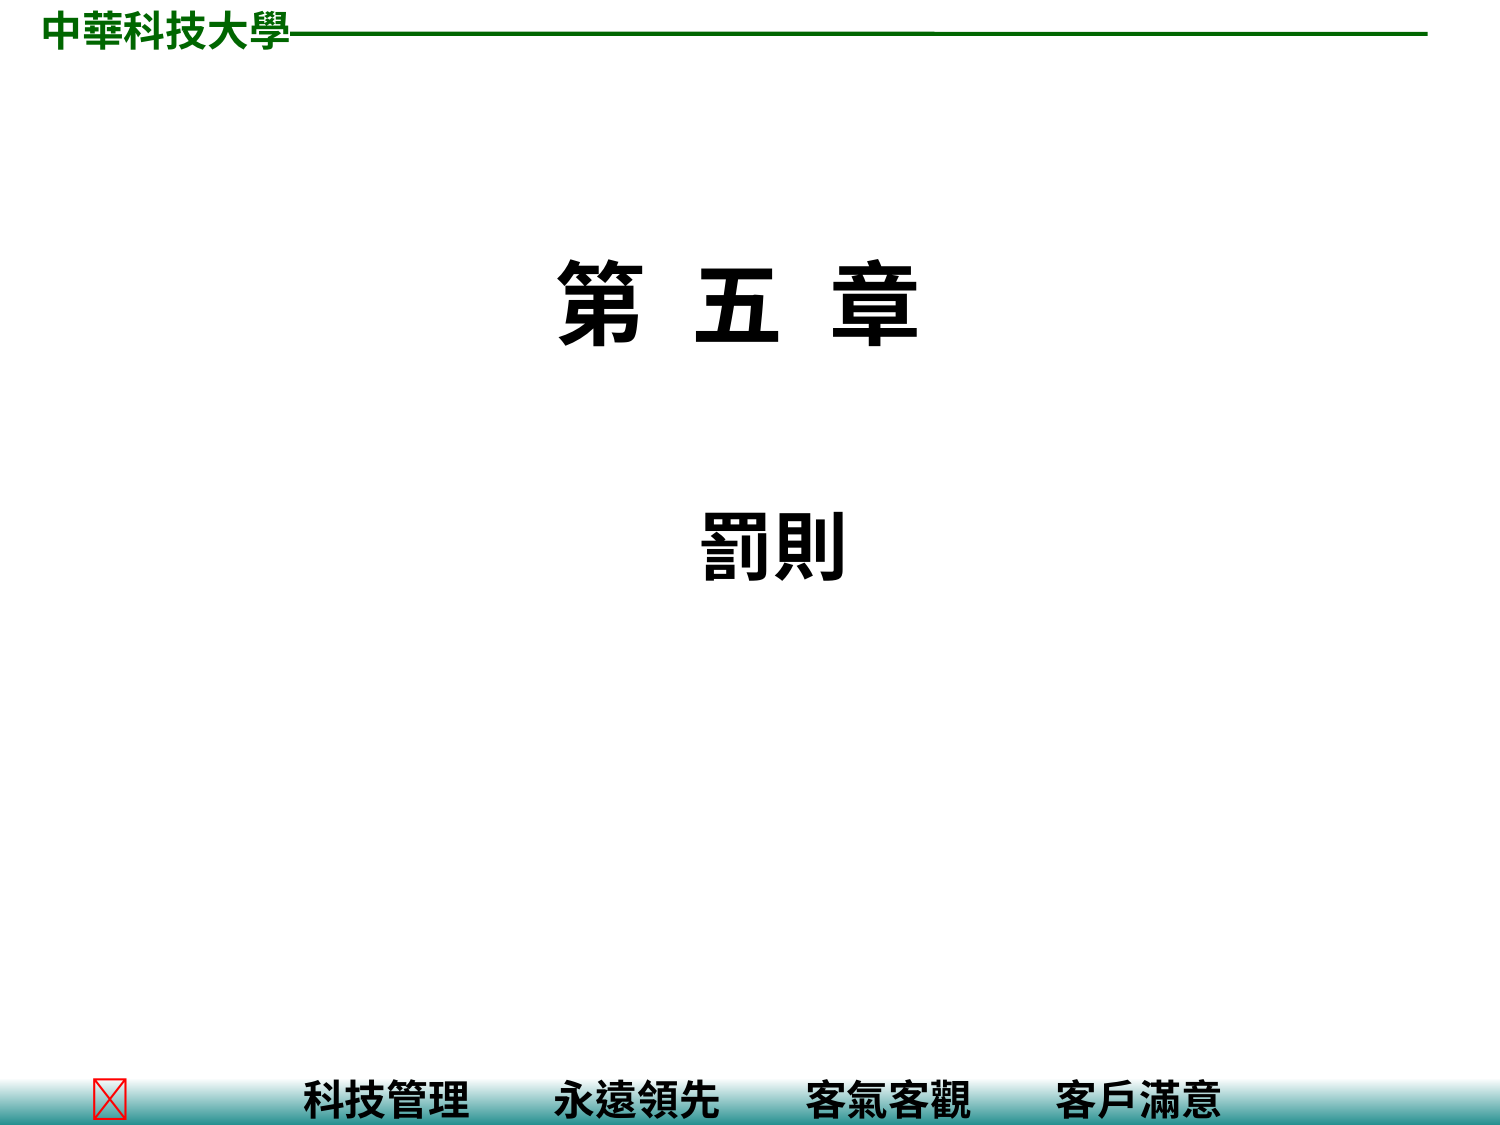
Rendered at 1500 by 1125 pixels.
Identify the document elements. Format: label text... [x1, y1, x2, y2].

title 第 五 章 [100, 208, 1376, 396]
list 罰則 [112, 491, 1436, 1001]
